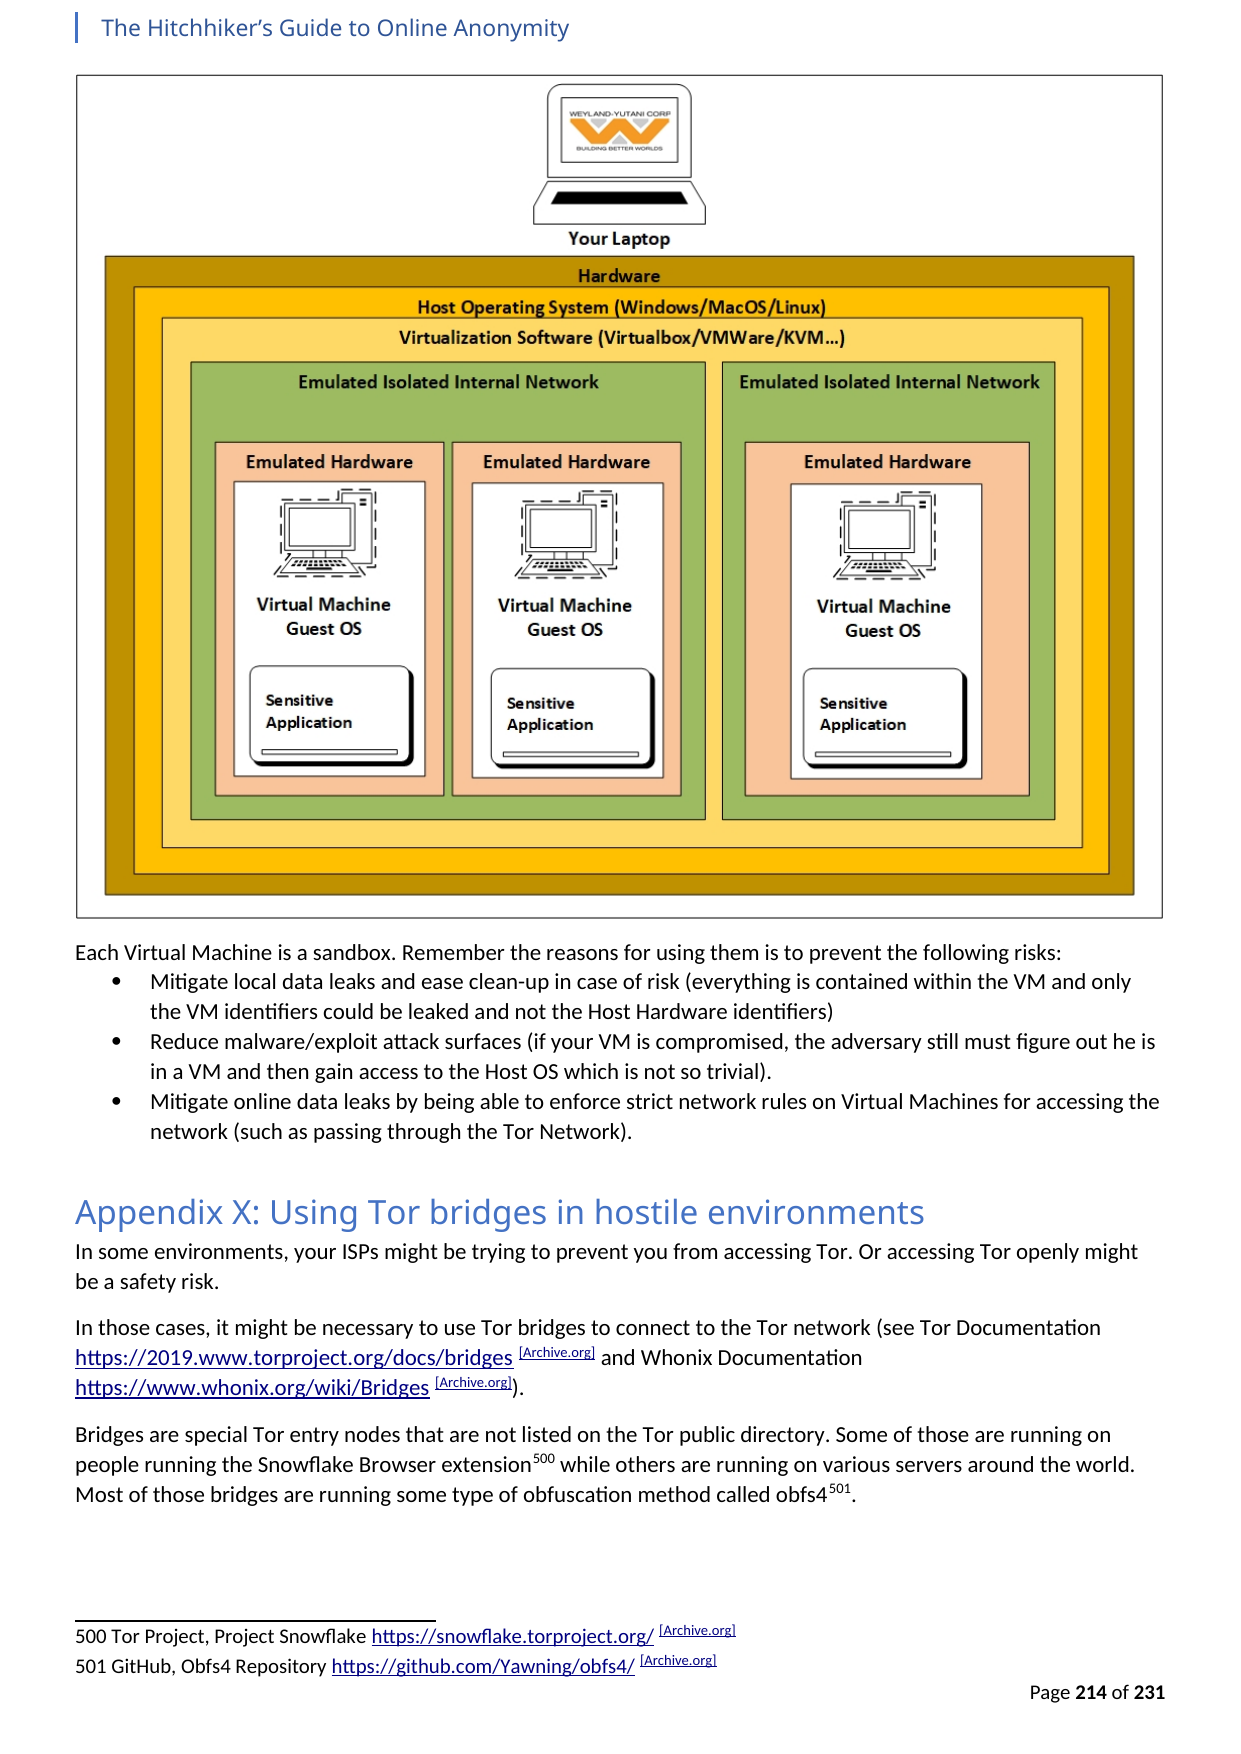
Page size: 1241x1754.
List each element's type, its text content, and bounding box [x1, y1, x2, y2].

text In those cases, it might be necessary to use Tor bridges to connect to the Tor network (see Tor Documentation https://2019.www.torproject.org/docs/bridges [Archive.org] and Whonix Documentation https://www.whonix.org/wiki/Bridges [Archive.org]). [75, 1313, 1165, 1401]
text In some environments, your ISPs might be trying to prevent you from accessing Tor. Or accessing Tor openly might be a safety risk. [75, 1237, 1165, 1295]
list Mitigate local data leaks and ease clean-up in case of risk (everything is contained within the VM and only the VM identifiers could be leaked and not the Host Hardware identifiers) [112, 967, 1165, 1025]
text Bridges are special Tor entry nodes that are not listed on the Tor public directory. Some of those are running on people running the Snowflake Browser extension while others are running on various servers around the world. Most of those bridges are running some type of obfuscation method called obfs4. [75, 1420, 1165, 1508]
text GitHub, Obfs4 Repository https://github.com/Yawning/obfs4/ [Archive.org] [75, 1651, 1165, 1679]
list Reduce malware/exploit attack surfaces (if your VM is compromised, the adversary still must figure out he is in a VM and then gain access to the Host OS which is not so trivial). [112, 1027, 1165, 1085]
text Tor Project, Project Snowflake https://snowflake.torproject.org/ [Archive.org] [75, 1621, 1165, 1649]
list Mitigate online data leaks by being able to enforce strict network rules on Virtual Machines for accessing the network (such as passing through the Tor Network). [112, 1087, 1165, 1145]
picture [75, 74, 1164, 919]
text Each Virtual Machine is a sandbox. Remember the reasons for using them is to prevent the following risks: [75, 938, 1165, 966]
subtitle Appendix X: Using Tor bridges in hostile environments [75, 1188, 1165, 1234]
